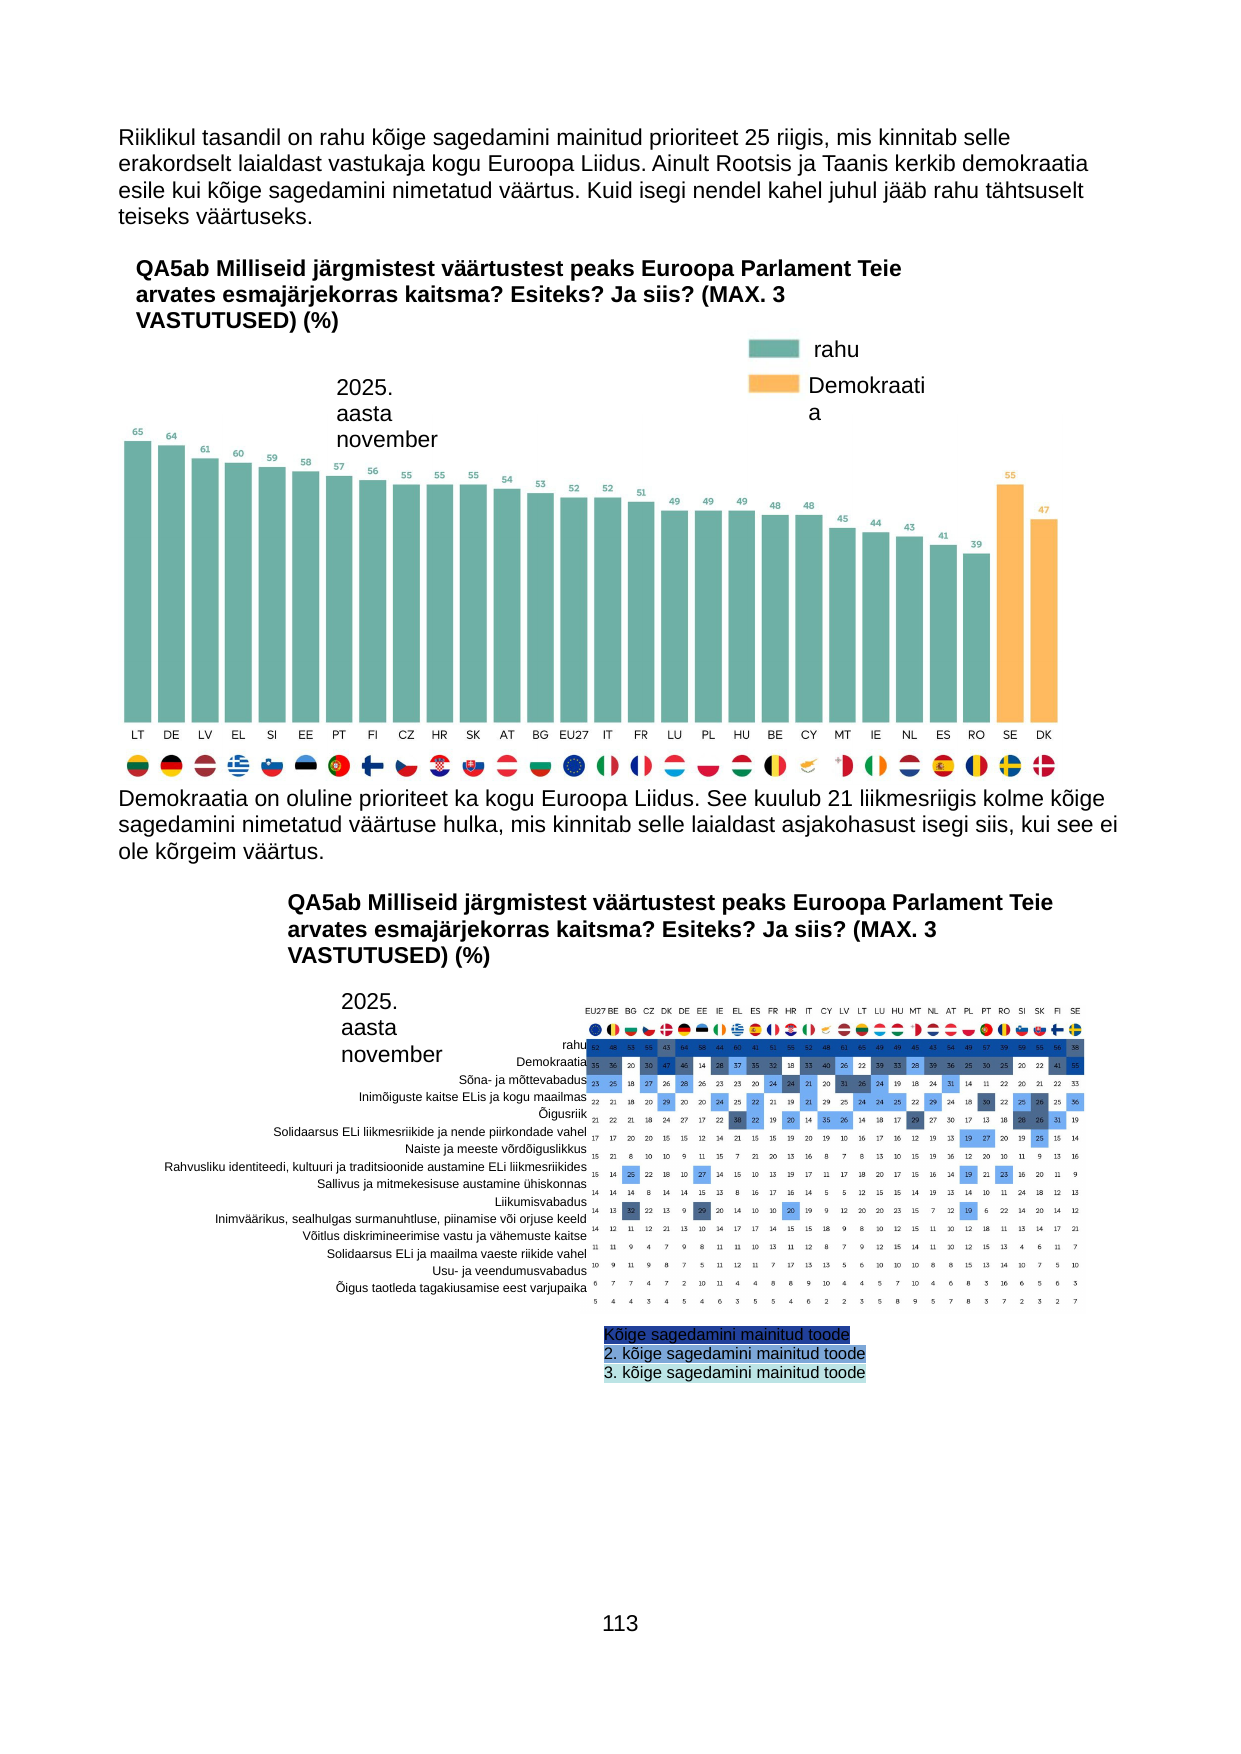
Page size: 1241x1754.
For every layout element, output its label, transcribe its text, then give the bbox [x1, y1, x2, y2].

picture [740, 328, 816, 401]
text Riiklikul tasandil on rahu kõige sagedamini mainitud prioriteet 25 riigis, mis kinnitab selle erakordselt laialdast vastukaja kogu Euroopa Liidus. Ainult Rootsis ja Taanis kerkib demokraatia esile kui kõige sagedamini nimetatud väärtus. Kuid isegi nendel kahel juhul jääb rahu tähtsuselt teiseks väärtuseks. [118, 124, 1122, 229]
picture [580, 1005, 1086, 1314]
picture [812, 379, 816, 391]
picture [118, 414, 1063, 785]
text Demokraatia on oluline prioriteet ka kogu Euroopa Liidus. See kuulub 21 liikmesriigis kolme kõige sagedamini nimetatud väärtuse hulka, mis kinnitab selle laialdast asjakohasust isegi siis, kui see ei ole kõrgeim väärtus. [118, 241, 1122, 864]
